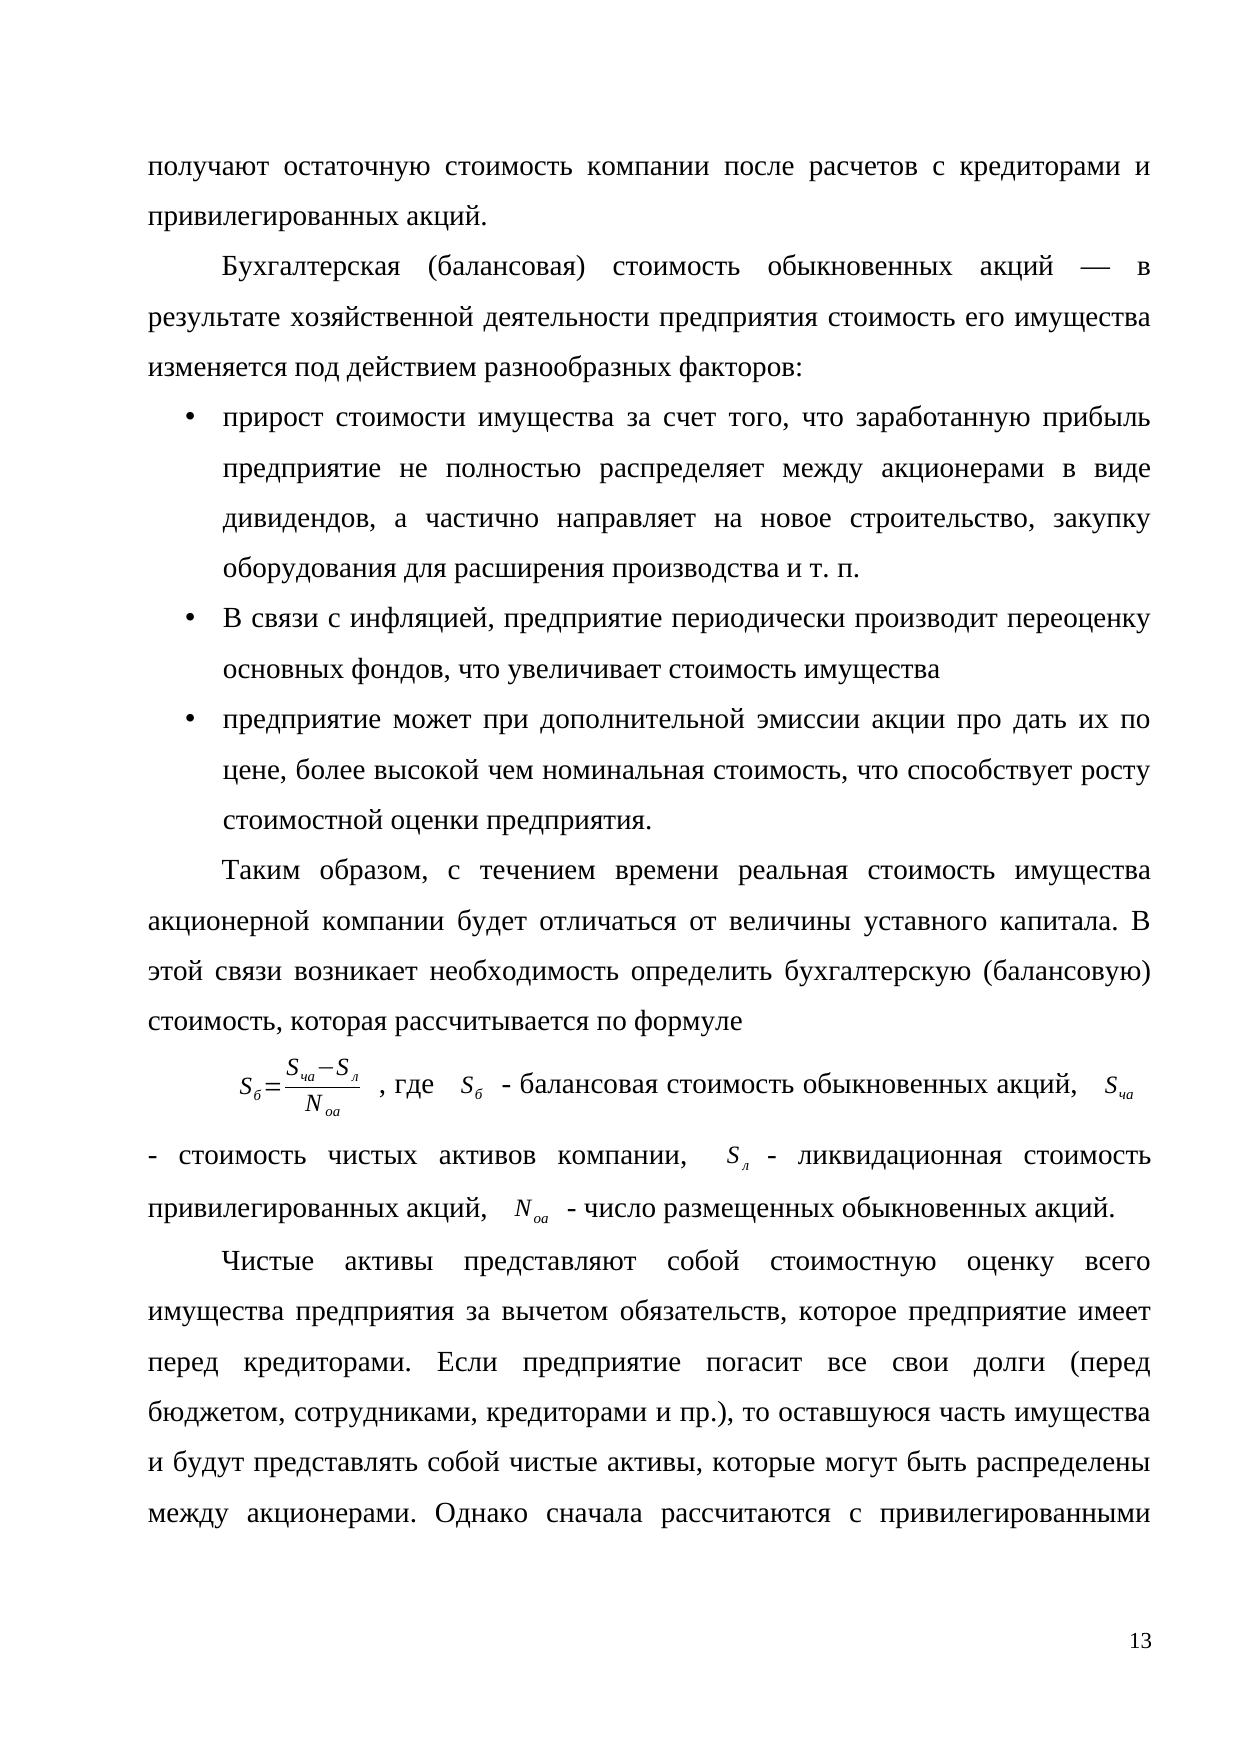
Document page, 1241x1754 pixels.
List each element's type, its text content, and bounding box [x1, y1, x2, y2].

text получают остаточную стоимость компании после расчетов с кредиторами и привилегированных акций. [148, 148, 1152, 232]
text Таким образом, с течением времени реальная стоимость имущества акционерной компании будет отличаться от величины уставного капитала. В этой связи возникает необходимость определить бухгалтерскую (балансовую) стоимость, которая рассчитывается по формуле [148, 852, 1152, 1037]
list В связи с инфляцией, предприятие периодически производит переоценку основных фондов, что увеличивает стоимость имущества [185, 601, 1152, 684]
text Бухгалтерская (балансовая) стоимость обыкновенных акций — в результате хозяйственной деятельности предприятия стоимость его имущества изменяется под действием разнообразных факторов: [148, 248, 1152, 382]
text , где - балансовая стоимость обыкновенных акций, - стоимость чистых активов компании, - ликвидационная стоимость привилегированных акций, - число размещенных обыкновенных акций. [148, 1054, 1152, 1226]
list предприятие может при дополнительной эмиссии акции про дать их по цене, более высокой чем номинальная стоимость, что способствует росту стоимостной оценки предприятия. [185, 701, 1152, 836]
text Чистые активы представляют собой стоимостную оценку всего имущества предприятия за вычетом обязательств, которое предприятие имеет перед кредиторами. Если предприятие погасит все свои долги (перед бюджетом, сотрудниками, кредиторами и пр.), то оставшуюся часть имущества и будут представлять собой чистые активы, которые могут быть распределены между акционерами. Однако сначала рассчитаются с привилегированными [148, 1243, 1152, 1528]
list прирост стоимости имущества за счет того, что заработанную прибыль предприятие не полностью распределяет между акционерами в виде дивидендов, а частично направляет на новое строительство, закупку оборудования для расширения производства и т. п. [185, 399, 1152, 584]
